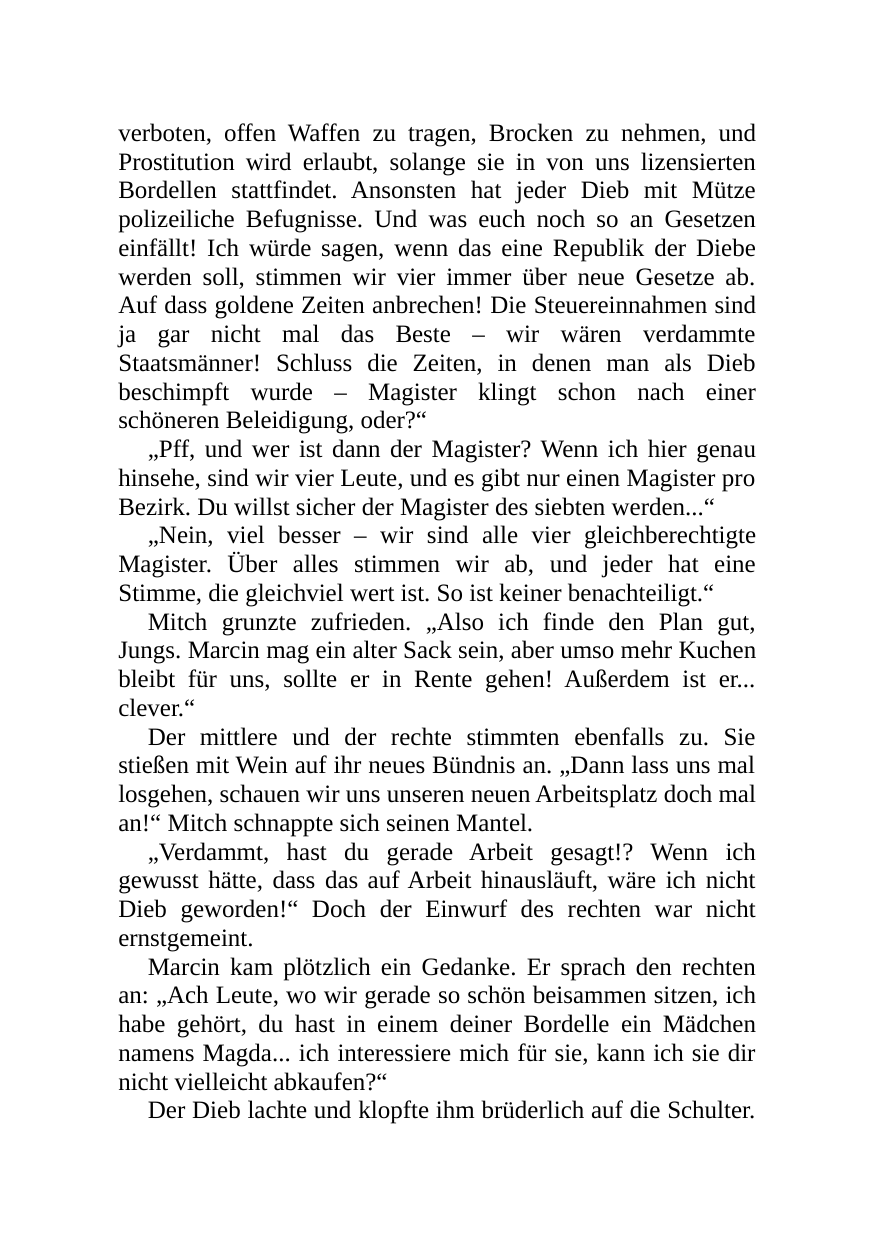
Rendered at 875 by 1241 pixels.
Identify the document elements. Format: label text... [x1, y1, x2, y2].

text „Verdammt, hast du gerade Arbeit gesagt!? Wenn ich gewusst hätte, dass das auf Arbeit hinausläuft, wäre ich nicht Dieb geworden!“ Doch der Einwurf des rechten war nicht ernstgemeint. [118, 837, 756, 952]
text Der Dieb lachte und klopfte ihm brüderlich auf die Schulter. [118, 1096, 756, 1124]
text „Pff, und wer ist dann der Magister? Wenn ich hier genau hinsehe, sind wir vier Leute, und es gibt nur einen Magister pro Bezirk. Du willst sicher der Magister des siebten werden...“ [118, 434, 756, 521]
text Mitch grunzte zufrieden. „Also ich finde den Plan gut, Jungs. Marcin mag ein alter Sack sein, aber umso mehr Kuchen bleibt für uns, sollte er in Rente gehen! Außerdem ist er... clever.“ [118, 607, 756, 722]
text Der mittlere und der rechte stimmten ebenfalls zu. Sie stießen mit Wein auf ihr neues Bündnis an. „Dann lass uns mal losgehen, schauen wir uns unseren neuen Arbeitsplatz doch mal an!“ Mitch schnappte sich seinen Mantel. [118, 722, 756, 837]
text „Nein, viel besser – wir sind alle vier gleichberechtigte Magister. Über alles stimmen wir ab, und jeder hat eine Stimme, die gleichviel wert ist. So ist keiner benachteiligt.“ [118, 521, 756, 607]
text Marcin kam plötzlich ein Gedanke. Er sprach den rechten an: „Ach Leute, wo wir gerade so schön beisammen sitzen, ich habe gehört, du hast in einem deiner Bordelle ein Mädchen namens Magda... ich interessiere mich für sie, kann ich sie dir nicht vielleicht abkaufen?“ [118, 952, 756, 1096]
text verboten, offen Waffen zu tragen, Brocken zu nehmen, und Prostitution wird erlaubt, solange sie in von uns lizensierten Bordellen stattfindet. Ansonsten hat jeder Dieb mit Mütze polizeiliche Befugnisse. Und was euch noch so an Gesetzen einfällt! Ich würde sagen, wenn das eine Republik der Diebe werden soll, stimmen wir vier immer über neue Gesetze ab. Auf dass goldene Zeiten anbrechen! Die Steuereinnahmen sind ja gar nicht mal das Beste – wir wären verdammte Staatsmänner! Schluss die Zeiten, in denen man als Dieb beschimpft wurde – Magister klingt schon nach einer schöneren Beleidigung, oder?“ [118, 118, 756, 434]
